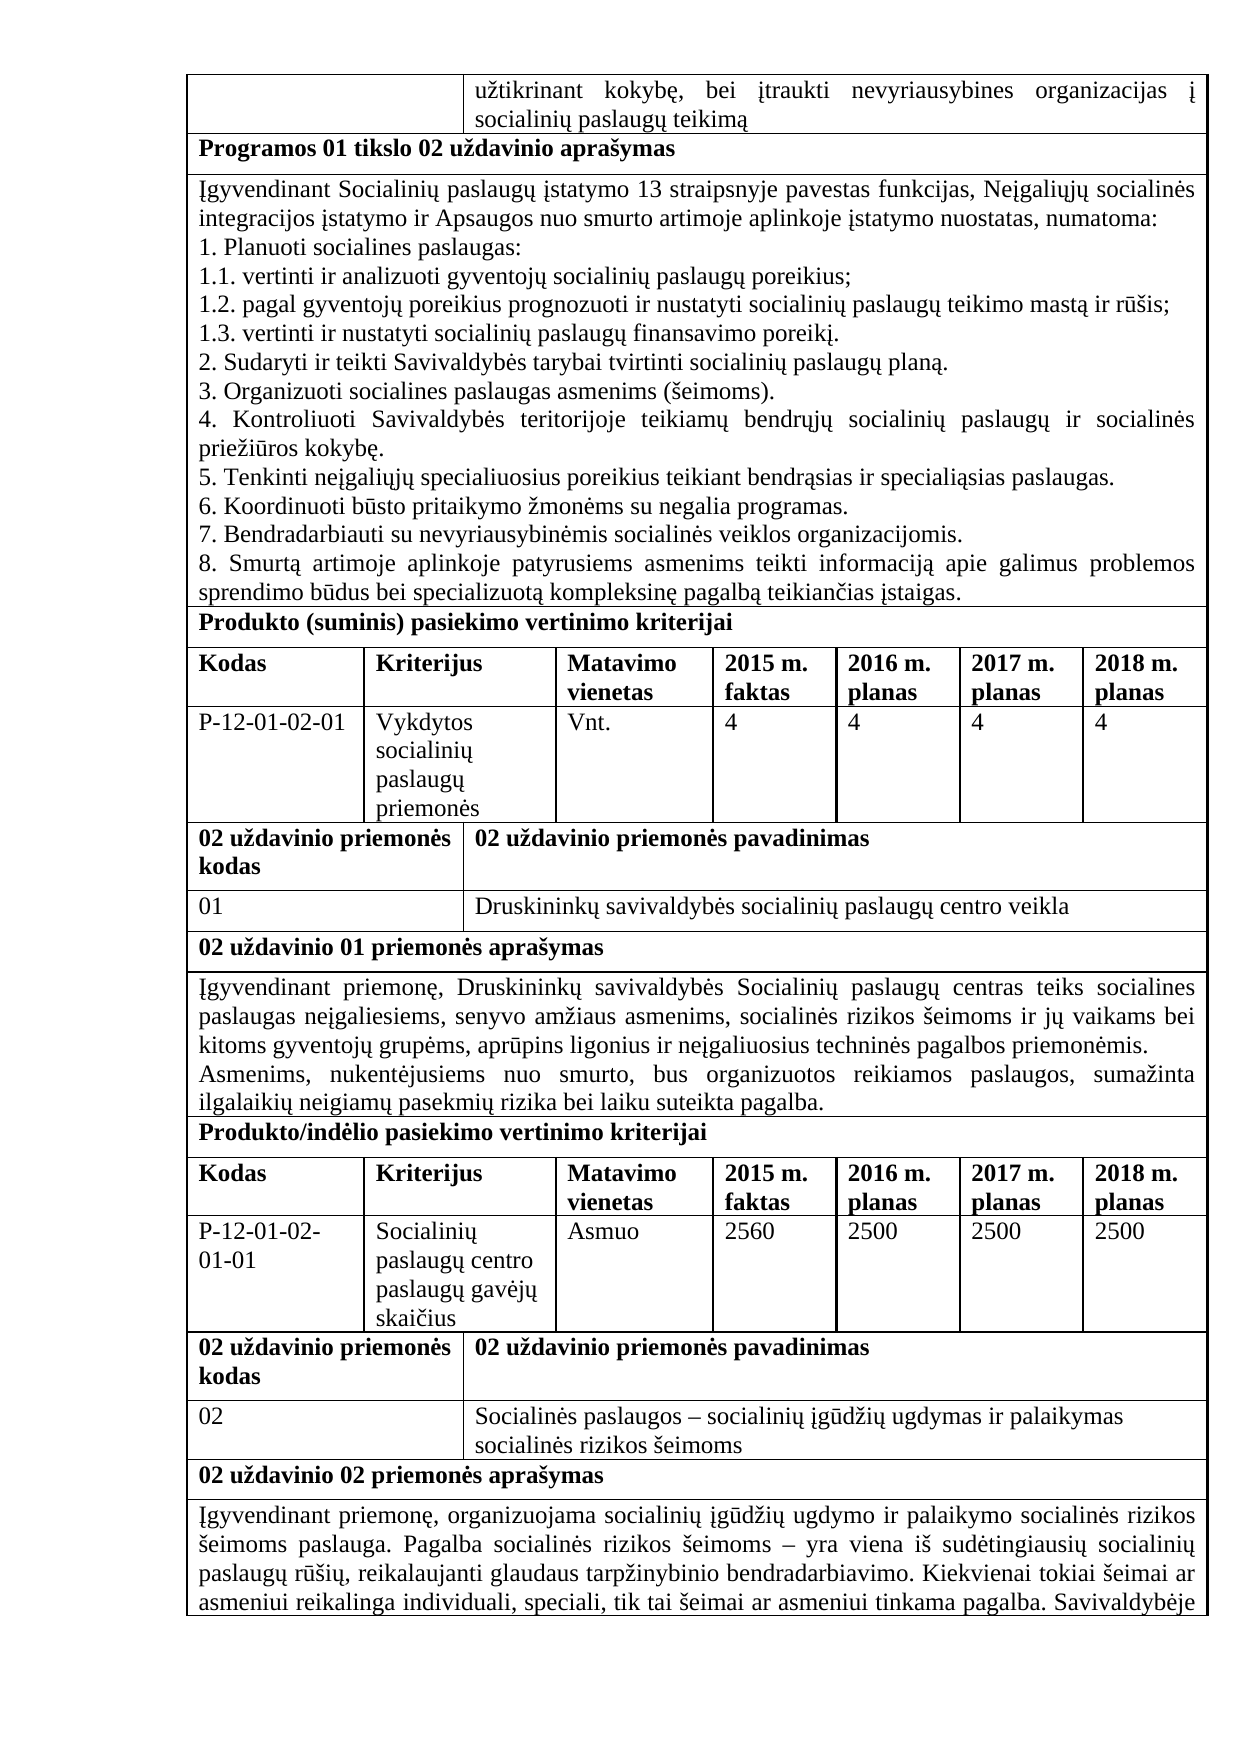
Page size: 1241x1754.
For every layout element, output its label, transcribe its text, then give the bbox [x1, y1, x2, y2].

table_cell Kriterijus [365, 1158, 555, 1215]
table_cell Asmuo [557, 1216, 712, 1331]
table_cell 2016 m. planas [838, 1158, 959, 1215]
table_cell 02 uždavinio priemonės kodas [188, 823, 463, 890]
table_cell Vnt. [557, 707, 712, 822]
table_cell Kodas [188, 648, 363, 706]
table_cell 02 uždavinio priemonės pavadinimas [464, 823, 1206, 890]
table_cell 2018 m. planas [1084, 648, 1206, 706]
table_cell 2500 [838, 1216, 959, 1331]
table_cell 4 [838, 707, 959, 822]
table_cell 02 uždavinio 02 priemonės aprašymas [188, 1460, 1206, 1499]
table_cell Produkto/indėlio pasiekimo vertinimo kriterijai [188, 1117, 1206, 1157]
table_cell 2015 m. faktas [714, 648, 835, 706]
table_cell 4 [1084, 707, 1206, 822]
table_cell 02 [188, 1401, 463, 1459]
table_cell Produkto (suminis) pasiekimo vertinimo kriterijai [188, 607, 1206, 647]
table_cell 02 uždavinio 01 priemonės aprašymas [188, 932, 1206, 971]
table_cell Įgyvendinant Socialinių paslaugų įstatymo 13 straipsnyje pavestas funkcijas, Neįgaliųjų socialinės integracijos įstatymo ir Apsaugos nuo smurto artimoje aplinkoje įstatymo nuostatas, numatoma: 1. Planuoti socialines paslaugas: 1.1. vertinti ir analizuoti gyventojų socialinių paslaugų poreikius; 1.2. pagal gyventojų poreikius prognozuoti ir nustatyti socialinių paslaugų teikimo mastą ir rūšis; 1.3. vertinti ir nustatyti socialinių paslaugų finansavimo poreikį. 2. Sudaryti ir teikti Savivaldybės tarybai tvirtinti socialinių paslaugų planą. 3. Organizuoti socialines paslaugas asmenims (šeimoms). 4. Kontroliuoti Savivaldybės teritorijoje teikiamų bendrųjų socialinių paslaugų ir socialinės priežiūros kokybę. 5. Tenkinti neįgaliųjų specialiuosius poreikius teikiant bendrąsias ir specialiąsias paslaugas. 6. Koordinuoti būsto pritaikymo žmonėms su negalia programas. 7. Bendradarbiauti su nevyriausybinėmis socialinės veiklos organizacijomis. 8. Smurtą artimoje aplinkoje patyrusiems asmenims teikti informaciją apie galimus problemos sprendimo būdus bei specializuotą kompleksinę pagalbą teikiančias įstaigas. [188, 175, 1206, 606]
table_cell 4 [961, 707, 1082, 822]
table_cell 01 [188, 891, 463, 931]
table_cell 2015 m. faktas [714, 1158, 835, 1215]
table_cell 2017 m. planas [961, 1158, 1082, 1215]
table_cell Druskininkų savivaldybės socialinių paslaugų centro veikla [464, 891, 1206, 931]
table_cell Įgyvendinant priemonę, Druskininkų savivaldybės Socialinių paslaugų centras teiks socialines paslaugas neįgaliesiems, senyvo amžiaus asmenims, socialinės rizikos šeimoms ir jų vaikams bei kitoms gyventojų grupėms, aprūpins ligonius ir neįgaliuosius techninės pagalbos priemonėmis. Asmenims, nukentėjusiems nuo smurto, bus organizuotos reikiamos paslaugos, sumažinta ilgalaikių neigiamų pasekmių rizika bei laiku suteikta pagalba. [188, 973, 1206, 1116]
table_cell Socialinės paslaugos – socialinių įgūdžių ugdymas ir palaikymas socialinės rizikos šeimoms [464, 1401, 1206, 1459]
table_cell Kriterijus [365, 648, 555, 706]
table_cell 2500 [961, 1216, 1082, 1331]
table_cell 02 uždavinio priemonės kodas [188, 1333, 463, 1400]
table_cell 02 uždavinio priemonės pavadinimas [464, 1333, 1206, 1400]
table_cell 4 [714, 707, 835, 822]
table_cell P-12-01-02-01 [188, 707, 363, 822]
table_cell 2017 m. planas [961, 648, 1082, 706]
table_cell 2018 m. planas [1084, 1158, 1206, 1215]
table_cell Vykdytos socialinių paslaugų priemonės [365, 707, 555, 822]
table_cell užtikrinant kokybę, bei įtraukti nevyriausybines organizacijas į socialinių paslaugų teikimą [464, 75, 1206, 132]
table_cell Matavimo vienetas [557, 648, 712, 706]
table_cell Matavimo vienetas [557, 1158, 712, 1215]
table_cell Įgyvendinant priemonę, organizuojama socialinių įgūdžių ugdymo ir palaikymo socialinės rizikos šeimoms paslauga. Pagalba socialinės rizikos šeimoms – yra viena iš sudėtingiausių socialinių paslaugų rūšių, reikalaujanti glaudaus tarpžinybinio bendradarbiavimo. Kiekvienai tokiai šeimai ar asmeniui reikalinga individuali, speciali, tik tai šeimai ar asmeniui tinkama pagalba. Savivaldybėje [188, 1500, 1206, 1615]
table_cell Programos 01 tikslo 02 uždavinio aprašymas [188, 134, 1206, 173]
table_cell Socialinių paslaugų centro paslaugų gavėjų skaičius [365, 1216, 555, 1331]
table_cell [188, 75, 463, 132]
table_cell 2016 m. planas [838, 648, 959, 706]
table_cell P-12-01-02-01-01 [188, 1216, 363, 1331]
table_cell 2500 [1084, 1216, 1206, 1331]
table_cell 2560 [714, 1216, 835, 1331]
table_cell Kodas [188, 1158, 363, 1215]
